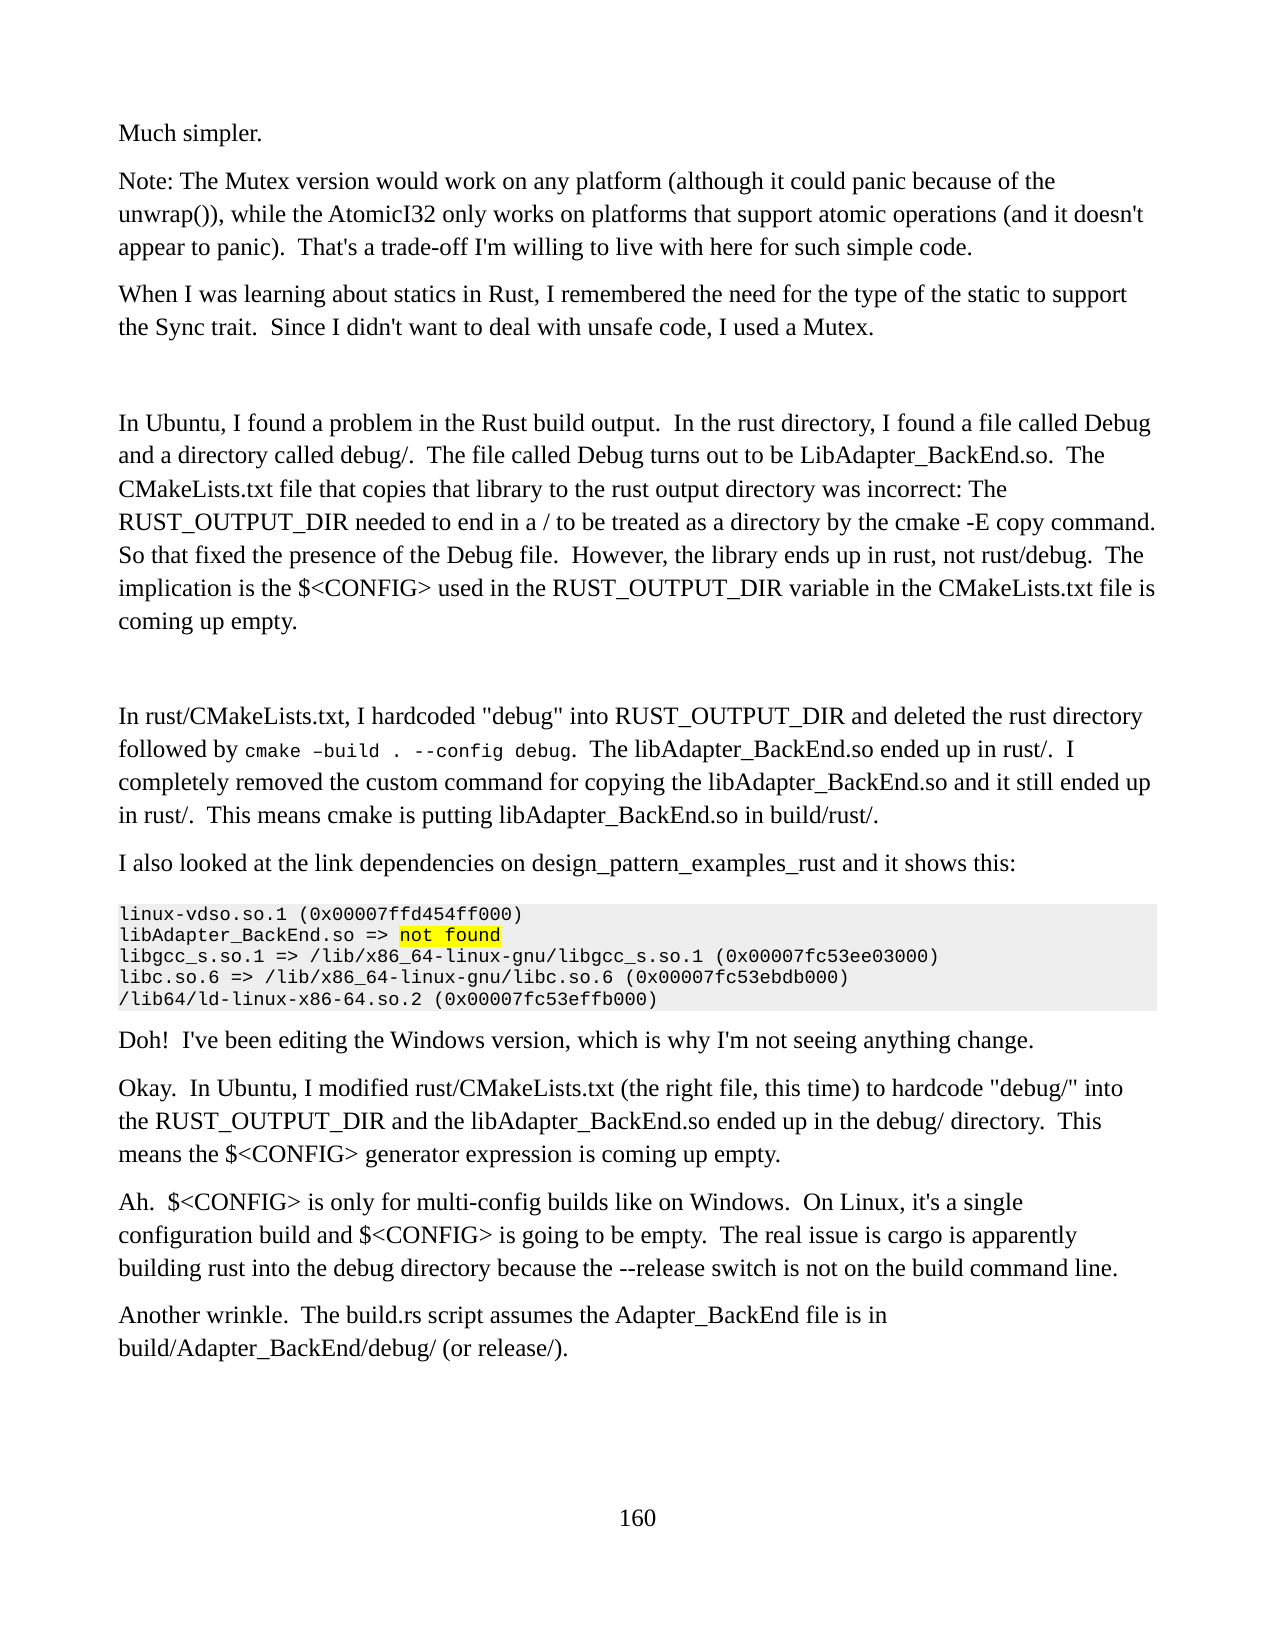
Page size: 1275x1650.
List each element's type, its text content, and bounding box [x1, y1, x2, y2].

text Okay. In Ubuntu, I modified rust/CMakeLists.txt (the right file, this time) to hardcode "debug/" into the RUST_OUTPUT_DIR and the libAdapter_BackEnd.so ended up in the debug/ directory. This means the $<CONFIG> generator expression is coming up empty. [118, 1073, 1157, 1168]
text Much simpler. [118, 118, 1157, 147]
text /lib64/ld-linux-x86-64.so.2 (0x00007fc53effb000) [118, 989, 1157, 1011]
text Doh! I've been editing the Windows version, which is why I'm not seeing anything change. [118, 1026, 1157, 1054]
text libgcc_s.so.1 => /lib/x86_64-linux-gnu/libgcc_s.so.1 (0x00007fc53ee03000) [118, 947, 1157, 968]
text Ah. $<CONFIG> is only for multi-config builds like on Windows. On Linux, it's a single configuration build and $<CONFIG> is going to be empty. The real issue is cargo is apparently building rust into the debug directory because the --release switch is not on the build command line. [118, 1187, 1157, 1282]
text Another wrinkle. The build.rs script assumes the Adapter_BackEnd file is in build/Adapter_BackEnd/debug/ (or release/). [118, 1301, 1157, 1362]
text linux-vdso.so.1 (0x00007ffd454ff000) [118, 904, 1157, 926]
text Note: The Mutex version would work on any platform (although it could panic because of the unwrap()), while the AtomicI32 only works on platforms that support atomic operations (and it doesn't appear to panic). That's a trade-off I'm willing to live with here for such simple code. [118, 166, 1157, 261]
text I also looked at the link dependencies on design_pattern_examples_rust and it shows this: [118, 848, 1157, 877]
text libc.so.6 => /lib/x86_64-linux-gnu/libc.so.6 (0x00007fc53ebdb000) [118, 968, 1157, 989]
text In rust/CMakeLists.txt, I hardcoded "debug" into RUST_OUTPUT_DIR and deleted the rust directory followed by cmake –build . --config debug. The libAdapter_BackEnd.so ended up in rust/. I completely removed the custom command for copying the libAdapter_BackEnd.so and it still ended up in rust/. This means cmake is putting libAdapter_BackEnd.so in build/rust/. [118, 701, 1157, 829]
text In Ubuntu, I found a problem in the Rust build output. In the rust directory, I found a file called Debug and a directory called debug/. The file called Debug turns out to be LibAdapter_BackEnd.so. The CMakeLists.txt file that copies that library to the rust output directory was incorrect: The RUST_OUTPUT_DIR needed to end in a / to be treated as a directory by the cmake -E copy command. So that fixed the presence of the Debug file. However, the library ends up in rust, not rust/debug. The implication is the $<CONFIG> used in the RUST_OUTPUT_DIR variable in the CMakeLists.txt file is coming up empty. [118, 408, 1157, 634]
text When I was learning about statics in Rust, I remembered the need for the type of the static to support the Sync trait. Since I didn't want to deal with unsafe code, I used a Mutex. [118, 279, 1157, 341]
text libAdapter_BackEnd.so => not found [118, 926, 1157, 947]
